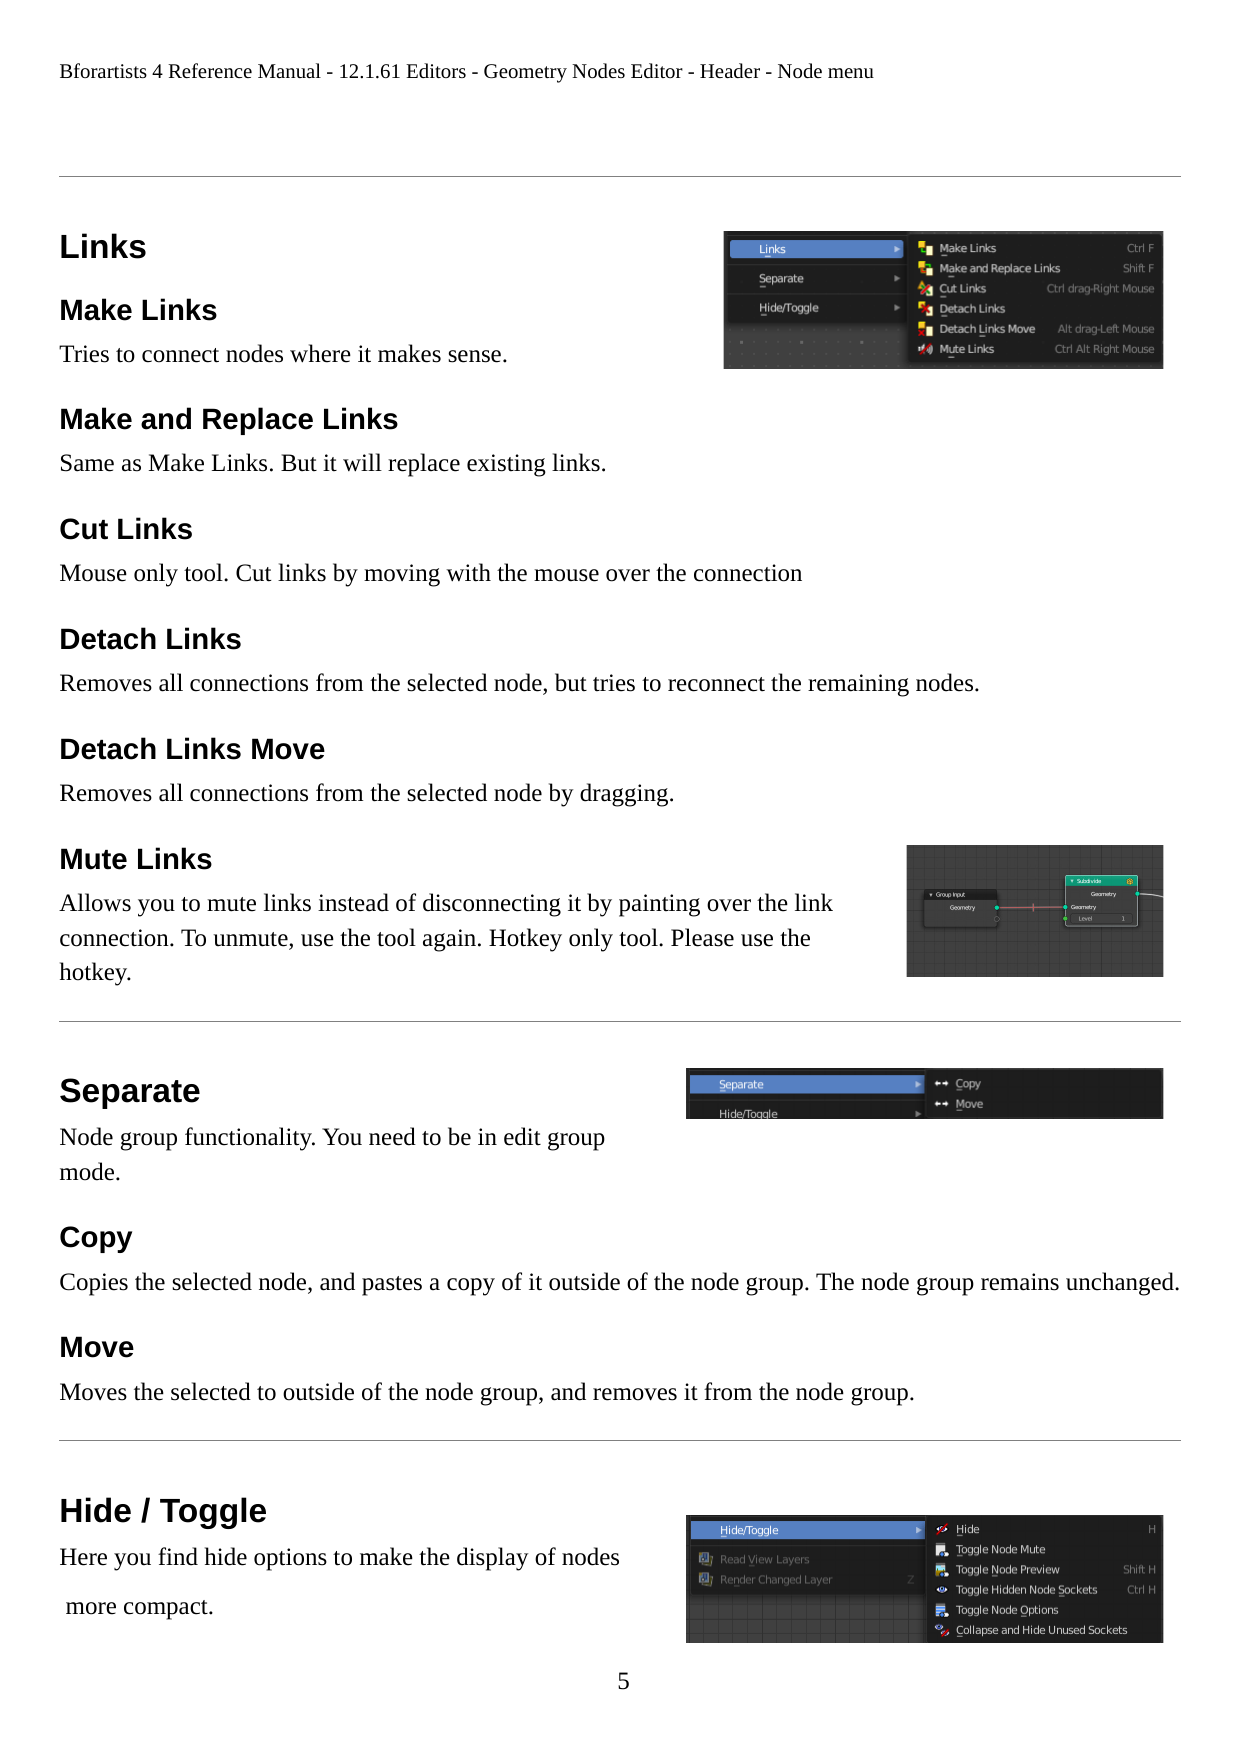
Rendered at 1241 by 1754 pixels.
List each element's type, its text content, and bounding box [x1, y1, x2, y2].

text Same as Make Links. But it will replace existing links. [59, 448, 1181, 477]
text more compact. [59, 1591, 686, 1619]
text Here you find hide options to make the display of nodes [59, 1542, 686, 1571]
text Removes all connections from the selected node, but tries to reconnect the remaining nodes. [59, 668, 1181, 697]
picture [686, 1068, 1164, 1119]
text Tries to connect nodes where it makes sense. [59, 339, 723, 367]
subtitle Detach Links Move [59, 732, 1181, 766]
text Removes all connections from the selected node by dragging. [59, 778, 1181, 807]
subtitle Move [59, 1330, 1181, 1364]
subtitle [1164, 1071, 1181, 1110]
subtitle Make Links [59, 292, 723, 326]
text Node group functionality. You need to be in edit group mode. [59, 1122, 1181, 1186]
subtitle Detach Links [59, 622, 1181, 656]
subtitle Mute Links [59, 842, 1181, 876]
subtitle Hide / Toggle [59, 1491, 1181, 1529]
subtitle Copy [59, 1220, 1181, 1254]
subtitle [1164, 292, 1181, 326]
subtitle Links [59, 227, 1181, 265]
text Allows you to mute links instead of disconnecting it by painting over the link connection. To unmute, use the tool again. Hotkey only tool. Please use the hotkey. [59, 888, 1181, 986]
text Mouse only tool. Cut links by moving with the mouse over the connection [59, 558, 1181, 587]
text Moves the selected to outside of the node group, and removes it from the node group. [59, 1377, 1181, 1405]
text [1164, 1591, 1181, 1619]
picture [723, 231, 1164, 369]
picture [906, 845, 1164, 977]
text Copies the selected node, and pastes a copy of it outside of the node group. The node group remains unchanged. [59, 1267, 1181, 1295]
subtitle Make and Replace Links [59, 402, 1181, 436]
picture [686, 1515, 1164, 1643]
subtitle Separate [59, 1071, 686, 1110]
subtitle Cut Links [59, 512, 1181, 546]
